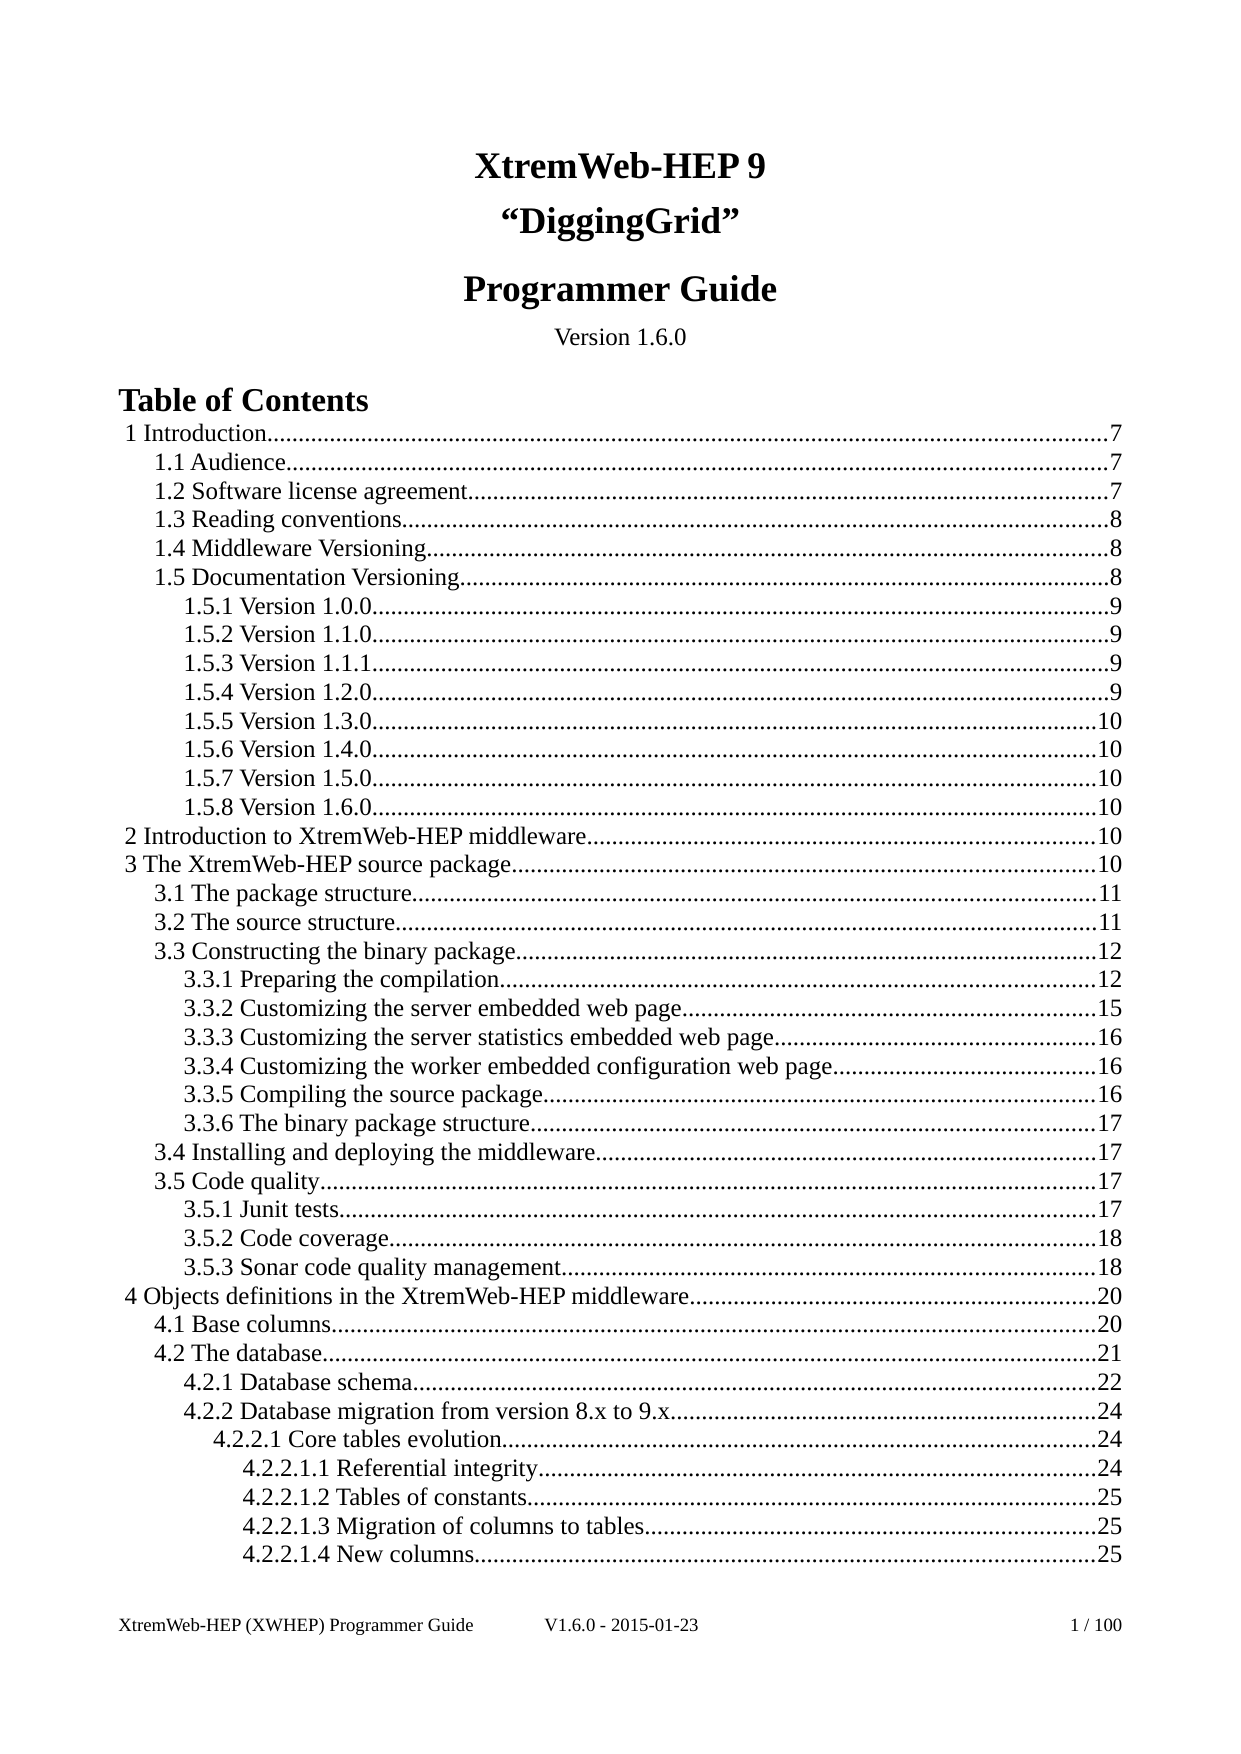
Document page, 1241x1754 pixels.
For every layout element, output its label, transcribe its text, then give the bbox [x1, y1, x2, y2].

text 1.5.6 Version 1.4.0 10 [177, 734, 1122, 763]
text 3.3 Constructing the binary package 12 [148, 936, 1122, 964]
text 1.5.3 Version 1.1.1 9 [177, 648, 1122, 677]
text 1.5.1 Version 1.0.0 9 [177, 591, 1122, 619]
text 4.2.2.1.1 Referential integrity 24 [236, 1453, 1122, 1482]
text 1.5.7 Version 1.5.0 10 [177, 763, 1122, 792]
text 3.5.3 Sonar code quality management 18 [177, 1252, 1122, 1281]
text 4.2.2.1 Core tables evolution 24 [207, 1424, 1122, 1453]
text 4.1 Base columns 20 [148, 1309, 1122, 1338]
text 3.5 Code quality 17 [148, 1166, 1122, 1194]
subtitle XtremWeb-HEP 9 [118, 143, 1122, 186]
text 3.3.2 Customizing the server embedded web page 15 [177, 993, 1122, 1022]
text 4.2.2.1.2 Tables of constants 25 [236, 1482, 1122, 1511]
text 4.2.2.1.3 Migration of columns to tables 25 [236, 1511, 1122, 1539]
text 3.1 The package structure 11 [148, 878, 1122, 907]
text 3.5.2 Code coverage 18 [177, 1223, 1122, 1252]
text 3.3.3 Customizing the server statistics embedded web page 16 [177, 1022, 1122, 1051]
text 3.3.4 Customizing the worker embedded configuration web page 16 [177, 1051, 1122, 1079]
text 3.2 The source structure. 11 [148, 907, 1122, 936]
text 2 Introduction to XtremWeb-HEP middleware 10 [118, 821, 1122, 849]
text 4.2 The database 21 [148, 1338, 1122, 1367]
subtitle Programmer Guide [118, 267, 1122, 310]
text Version 1.6.0 [118, 322, 1122, 351]
text 1.5.4 Version 1.2.0 9 [177, 677, 1122, 706]
text “DiggingGrid” [118, 199, 1122, 242]
text 1.3 Reading conventions 8 [148, 504, 1122, 533]
text 1.5.8 Version 1.6.0 10 [177, 792, 1122, 821]
text 1 Introduction 7 [118, 418, 1122, 447]
text 1.5 Documentation Versioning 8 [148, 562, 1122, 591]
text 1.4 Middleware Versioning 8 [148, 533, 1122, 562]
text 4.2.2.1.4 New columns 25 [236, 1539, 1122, 1568]
text 3.5.1 Junit tests 17 [177, 1194, 1122, 1223]
text 4.2.1 Database schema 22 [177, 1367, 1122, 1396]
text 4 Objects definitions in the XtremWeb-HEP middleware 20 [118, 1281, 1122, 1309]
text 3.3.5 Compiling the source package 16 [177, 1079, 1122, 1108]
text 1.1 Audience 7 [148, 447, 1122, 476]
subtitle Table of Contents [118, 380, 1122, 418]
text 3.3.6 The binary package structure 17 [177, 1108, 1122, 1137]
text 3 The XtremWeb-HEP source package 10 [118, 849, 1122, 878]
text 1.5.2 Version 1.1.0 9 [177, 619, 1122, 648]
text 3.3.1 Preparing the compilation 12 [177, 964, 1122, 993]
text 4.2.2 Database migration from version 8.x to 9.x 24 [177, 1396, 1122, 1424]
text 1.2 Software license agreement 7 [148, 476, 1122, 504]
text 1.5.5 Version 1.3.0 10 [177, 706, 1122, 734]
text 3.4 Installing and deploying the middleware 17 [148, 1137, 1122, 1166]
